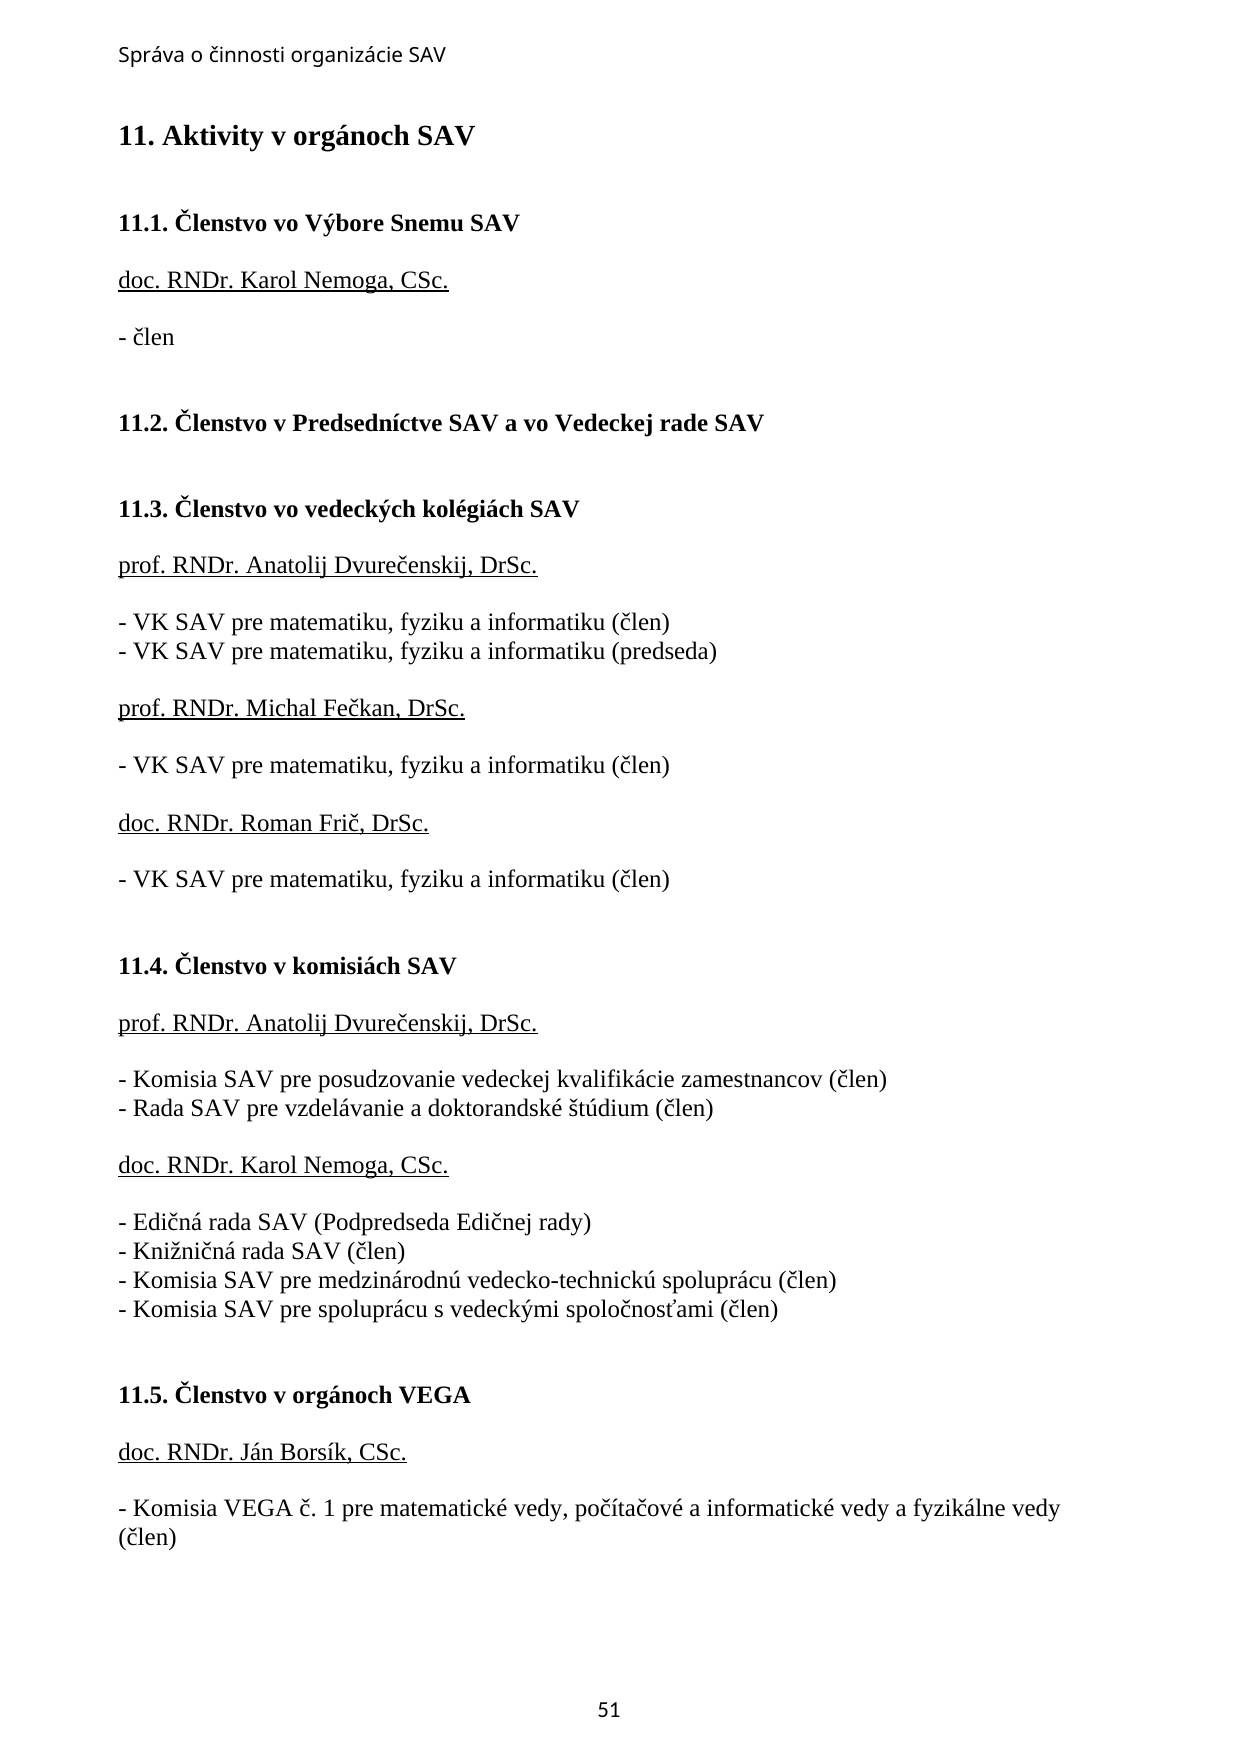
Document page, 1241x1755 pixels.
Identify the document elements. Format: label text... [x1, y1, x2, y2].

text 11.1. Členstvo vo Výbore Snemu SAV [118, 208, 1122, 265]
text prof. RNDr. Anatolij Dvurečenskij, DrSc. [118, 1008, 1122, 1064]
text - Komisia SAV pre posudzovanie vedeckej kvalifikácie zamestnancov (člen) [118, 1064, 1122, 1093]
text - VK SAV pre matematiku, fyziku a informatiku (člen) [118, 864, 1122, 951]
text doc. RNDr. Ján Borsík, CSc. [118, 1437, 1122, 1493]
text - člen [118, 322, 1122, 408]
text - VK SAV pre matematiku, fyziku a informatiku (predseda) [118, 636, 1122, 693]
text prof. RNDr. Anatolij Dvurečenskij, DrSc. [118, 551, 1122, 607]
text - Rada SAV pre vzdelávanie a doktorandské štúdium (člen) [118, 1093, 1122, 1151]
text - VK SAV pre matematiku, fyziku a informatiku (člen) [118, 750, 1122, 808]
text prof. RNDr. Michal Fečkan, DrSc. [118, 693, 1122, 750]
text 11.4. Členstvo v komisiách SAV [118, 951, 1122, 1008]
text - Knižničná rada SAV (člen) [118, 1236, 1122, 1265]
text - Edičná rada SAV (Podpredseda Edičnej rady) [118, 1207, 1122, 1236]
text 11. Aktivity v orgánoch SAV [118, 118, 1122, 208]
text 11.2. Členstvo v Predsedníctve SAV a vo Vedeckej rade SAV [118, 408, 1122, 494]
text doc. RNDr. Roman Frič, DrSc. [118, 808, 1122, 864]
text - Komisia VEGA č. 1 pre matematické vedy, počítačové a informatické vedy a fyzikálne vedy (člen) [118, 1493, 1122, 1580]
text - Komisia SAV pre medzinárodnú vedecko-technickú spoluprácu (člen) [118, 1265, 1122, 1294]
text 11.3. Členstvo vo vedeckých kolégiách SAV [118, 494, 1122, 551]
text doc. RNDr. Karol Nemoga, CSc. [118, 265, 1122, 322]
text - VK SAV pre matematiku, fyziku a informatiku (člen) [118, 607, 1122, 636]
text 11.5. Členstvo v orgánoch VEGA [118, 1380, 1122, 1437]
text doc. RNDr. Karol Nemoga, CSc. [118, 1151, 1122, 1207]
text - Komisia SAV pre spoluprácu s vedeckými spoločnosťami (člen) [118, 1294, 1122, 1380]
